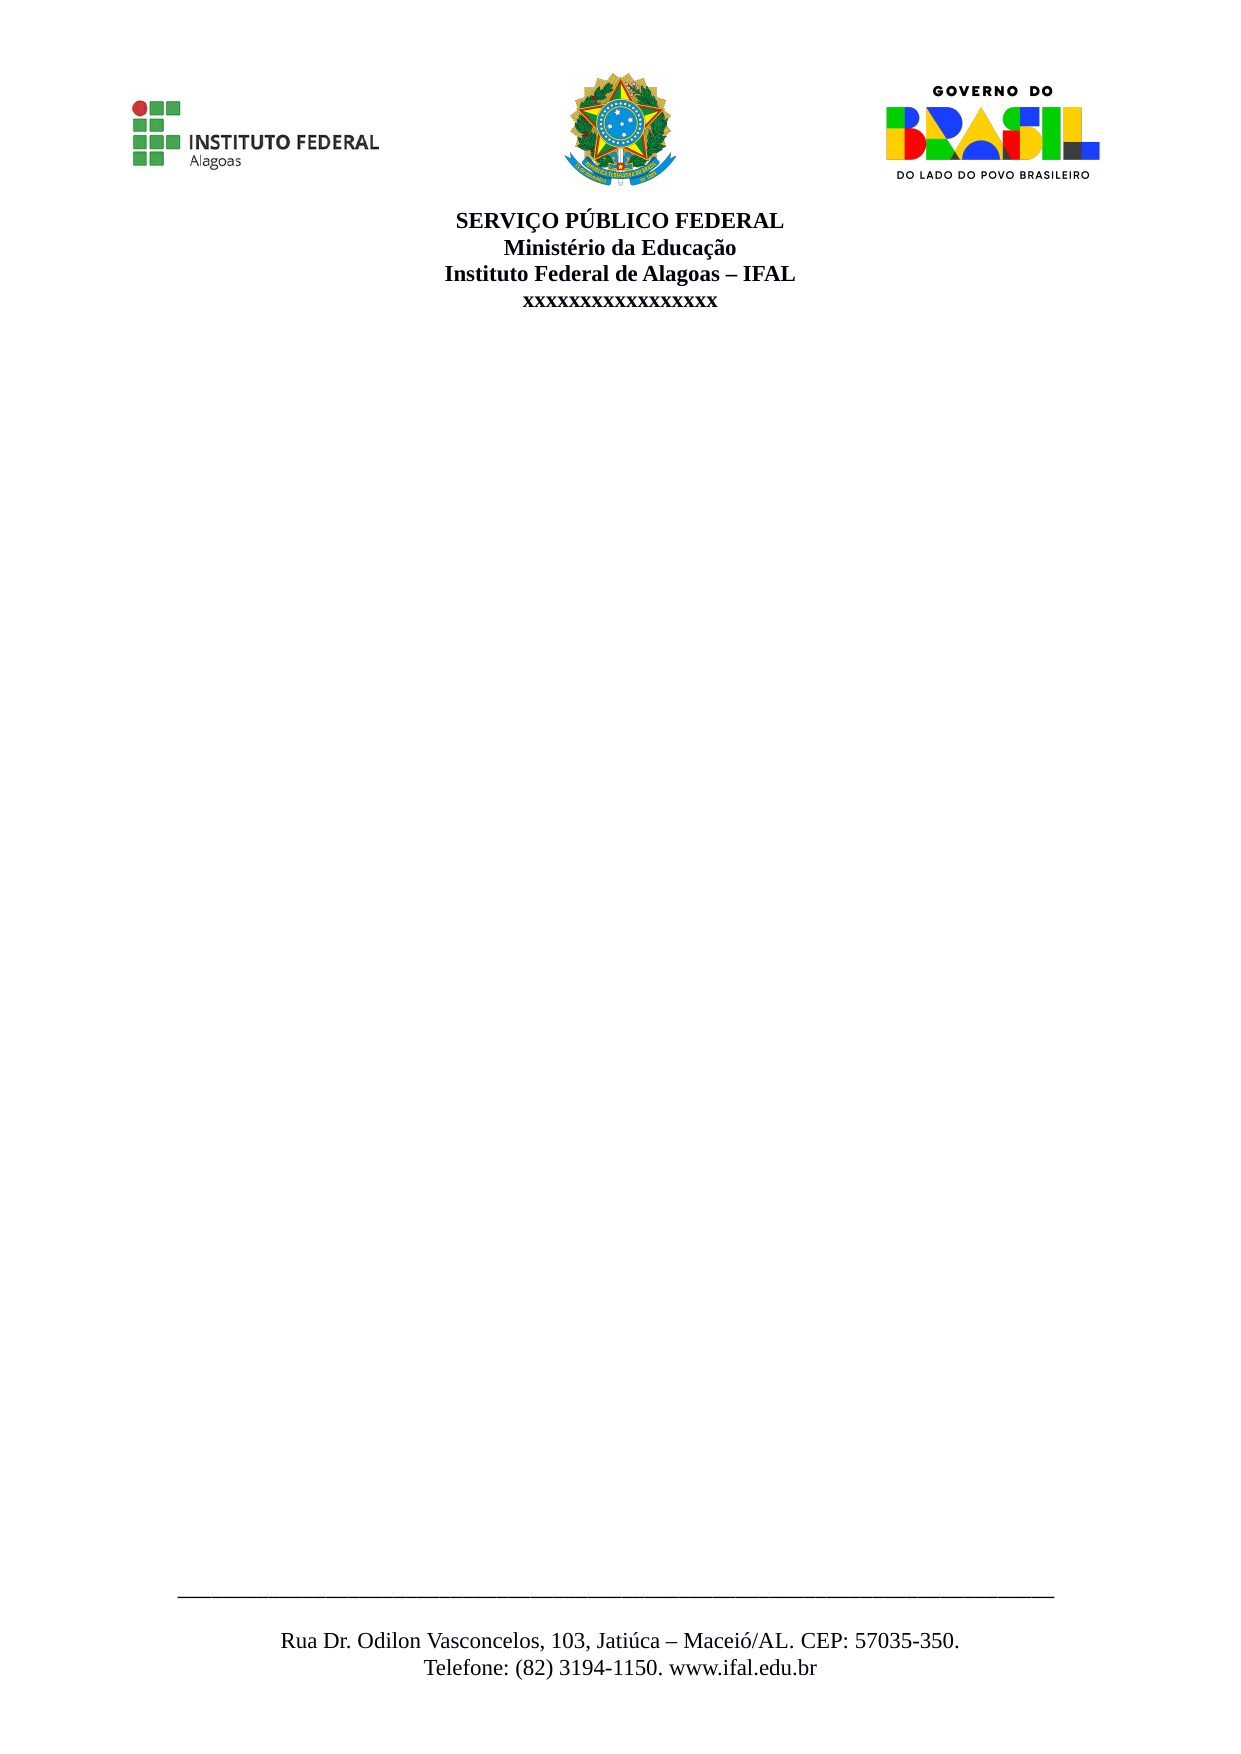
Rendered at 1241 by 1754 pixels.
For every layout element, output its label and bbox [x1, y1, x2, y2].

picture [587, 173, 605, 182]
picture [583, 163, 599, 171]
picture [861, 68, 1126, 197]
picture [564, 73, 677, 186]
picture [119, 91, 391, 180]
picture [643, 163, 655, 171]
